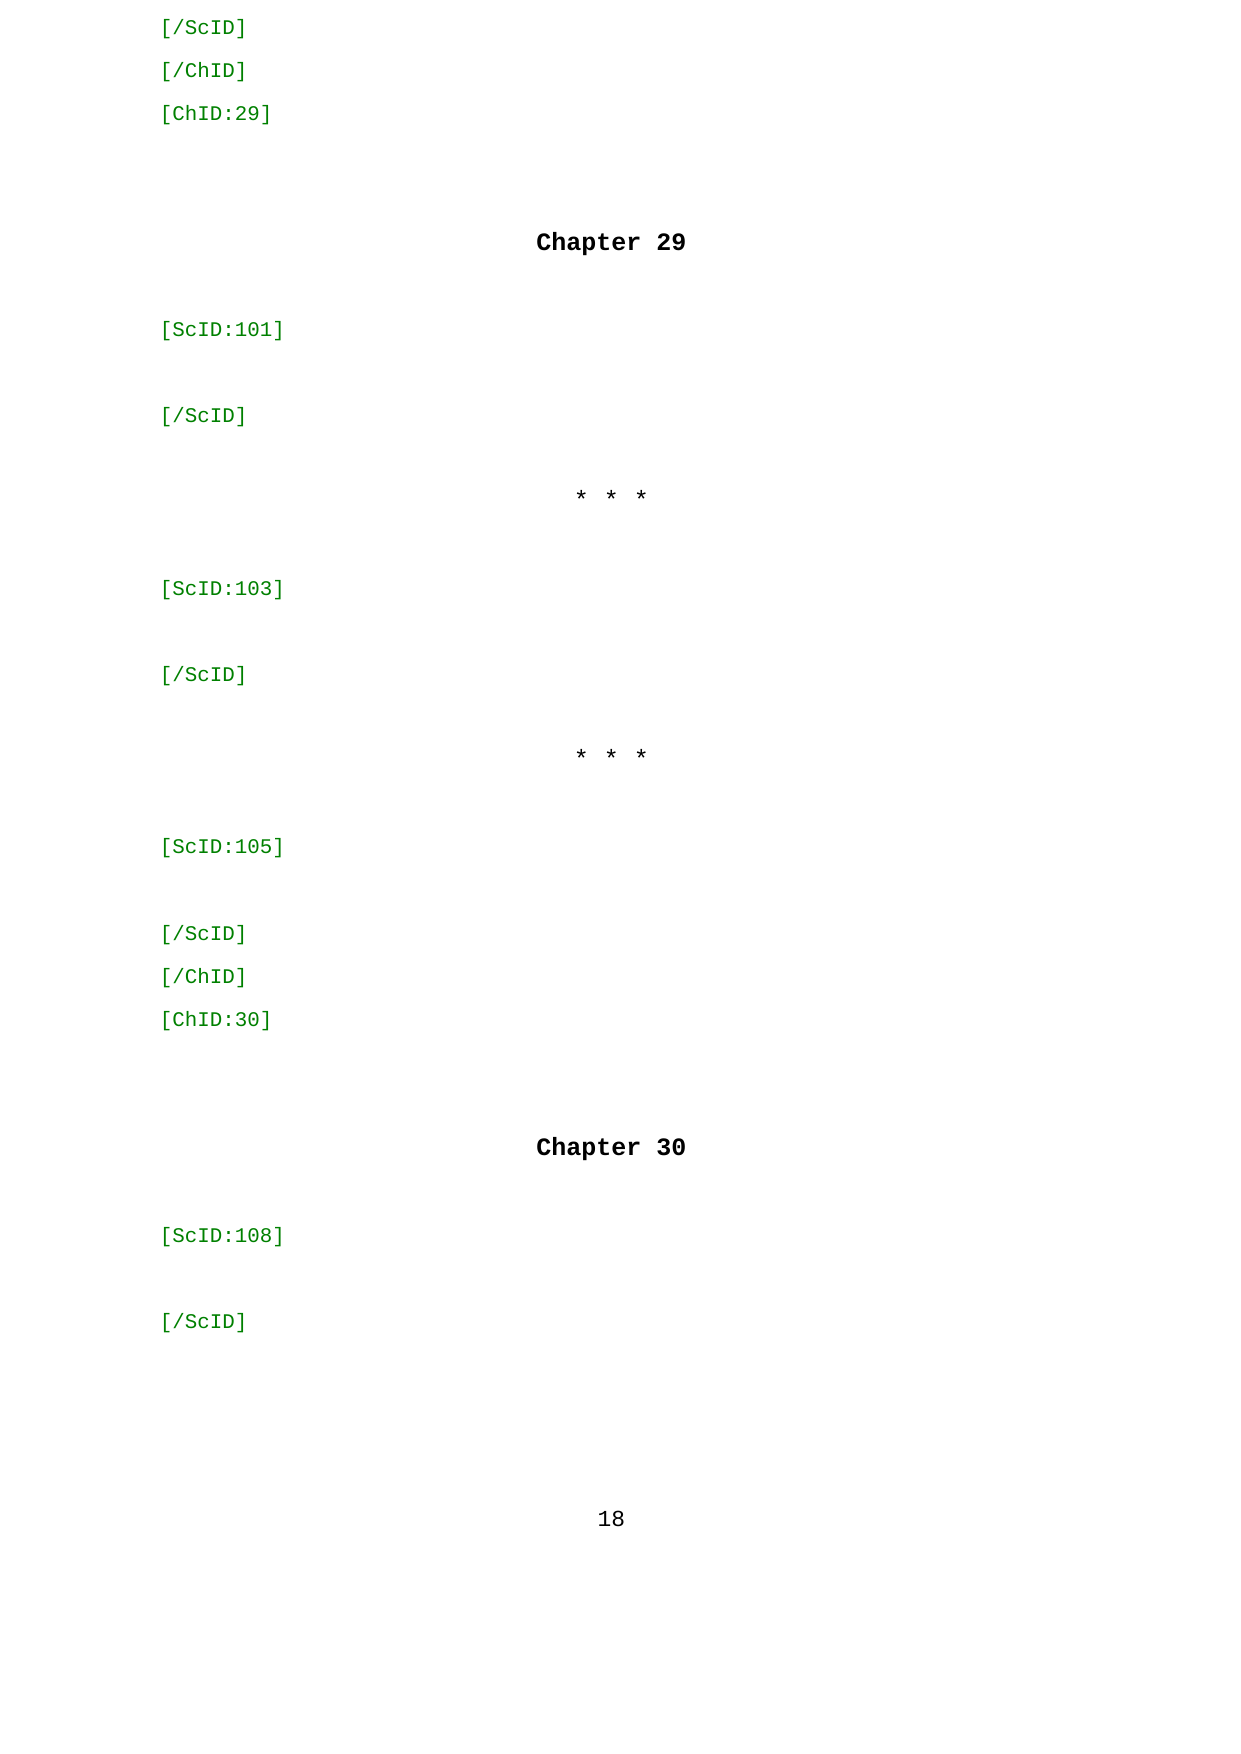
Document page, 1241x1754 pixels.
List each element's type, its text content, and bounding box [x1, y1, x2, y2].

text [/ScID] [159, 1294, 1063, 1337]
text [/ChID] [159, 43, 1063, 86]
subtitle * * * [159, 474, 1063, 517]
text [ScID:105] [159, 819, 1063, 862]
text [ScID:101] [159, 302, 1063, 345]
text [/ScID] [159, 0, 1063, 43]
text [ChID:29] [159, 86, 1063, 129]
subtitle Chapter 29 [159, 216, 1063, 259]
subtitle Chapter 30 [159, 1121, 1063, 1164]
text [/ScID] [159, 388, 1063, 431]
text [ChID:30] [159, 992, 1063, 1035]
text [/ChID] [159, 949, 1063, 992]
text [/ScID] [159, 906, 1063, 949]
text [ScID:103] [159, 561, 1063, 604]
subtitle * * * [159, 733, 1063, 776]
text [ScID:108] [159, 1207, 1063, 1251]
text [/ScID] [159, 647, 1063, 690]
